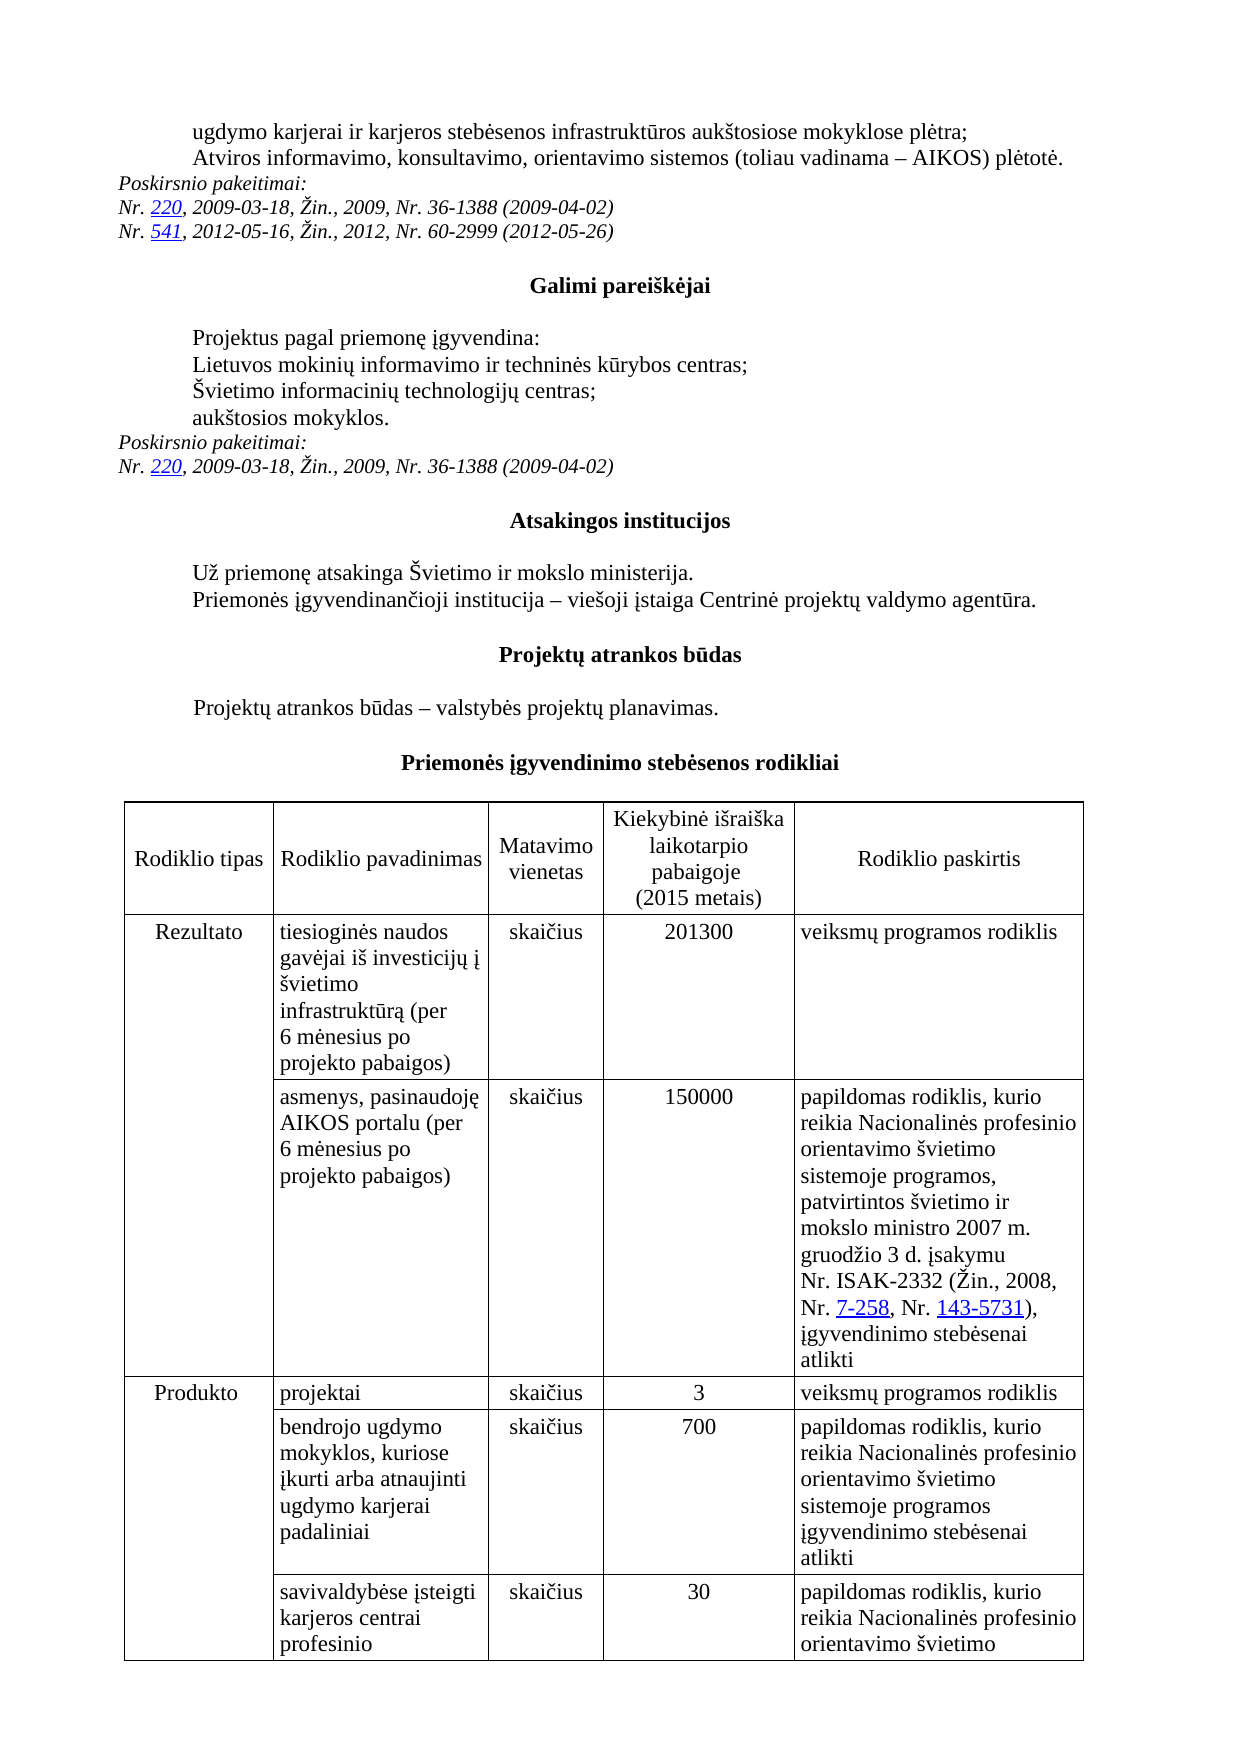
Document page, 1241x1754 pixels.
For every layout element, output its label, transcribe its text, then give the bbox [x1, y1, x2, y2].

table_cell savivaldybėse įsteigti karjeros centrai profesinio [274, 1575, 488, 1660]
text ugdymo karjerai ir karjeros stebėsenos infrastruktūros aukštosiose mokyklose plėtra; [118, 118, 1122, 144]
text Atsakingos institucijos [118, 507, 1122, 533]
table_cell skaičius [489, 1410, 603, 1574]
table_cell veiksmų programos rodiklis [795, 1377, 1083, 1409]
text Priemonės įgyvendinančioji institucija – viešoji įstaiga Centrinė projektų valdymo agentūra. [118, 586, 1122, 612]
table_cell Produkto [125, 1377, 273, 1660]
table_cell skaičius [489, 1080, 603, 1376]
table_cell 700 [604, 1410, 794, 1574]
text Poskirsnio pakeitimai: [118, 430, 1122, 454]
text aukštosios mokyklos. [118, 403, 1122, 430]
table_cell skaičius [489, 915, 603, 1079]
table_cell Rezultato [125, 915, 273, 1376]
table_cell papildomas rodiklis, kurio reikia Nacionalinės profesinio orientavimo švietimo sistemoje programos įgyvendinimo stebėsenai atlikti [795, 1410, 1083, 1574]
text Projektų atrankos būdas [118, 641, 1122, 667]
table_header Matavimo vienetas [489, 803, 603, 914]
table_cell skaičius [489, 1575, 603, 1660]
table_header Rodiklio paskirtis [795, 803, 1083, 914]
table_cell 201300 [604, 915, 794, 1079]
table_cell bendrojo ugdymo mokyklos, kuriose įkurti arba atnaujinti ugdymo karjerai padaliniai [274, 1410, 488, 1574]
table_cell skaičius [489, 1377, 603, 1409]
text Nr. 220, 2009-03-18, Žin., 2009, Nr. 36-1388 (2009-04-02) [118, 454, 1122, 478]
text Projektus pagal priemonę įgyvendina: [118, 324, 1122, 351]
table_cell papildomas rodiklis, kurio reikia Nacionalinės profesinio orientavimo švietimo sistemoje programos, patvirtintos švietimo ir mokslo ministro 2007 m. gruodžio 3 d. įsakymu Nr. ISAK-2332 (Žin., 2008, Nr. 7-258, Nr. 143-5731), įgyvendinimo stebėsenai atlikti [795, 1080, 1083, 1376]
text Galimi pareiškėjai [118, 272, 1122, 298]
table_cell 30 [604, 1575, 794, 1660]
table_header Rodiklio tipas [125, 803, 273, 914]
text Projektų atrankos būdas – valstybės projektų planavimas. [156, 694, 1122, 720]
text Nr. 541, 2012-05-16, Žin., 2012, Nr. 60-2999 (2012-05-26) [118, 219, 1122, 243]
table_cell 150000 [604, 1080, 794, 1376]
text Už priemonę atsakinga Švietimo ir mokslo ministerija. [118, 559, 1122, 586]
text Priemonės įgyvendinimo stebėsenos rodikliai [118, 749, 1122, 775]
text Lietuvos mokinių informavimo ir techninės kūrybos centras; [118, 351, 1122, 377]
text Poskirsnio pakeitimai: [118, 171, 1122, 195]
table_cell papildomas rodiklis, kurio reikia Nacionalinės profesinio orientavimo švietimo [795, 1575, 1083, 1660]
table_cell projektai [274, 1377, 488, 1409]
table_cell veiksmų programos rodiklis [795, 915, 1083, 1079]
table_header Kiekybinė išraiška laikotarpio pabaigoje (2015 metais) [604, 803, 794, 914]
table_cell 3 [604, 1377, 794, 1409]
table_cell tiesioginės naudos gavėjai iš investicijų į švietimo infrastruktūrą (per 6 mėnesius po projekto pabaigos) [274, 915, 488, 1079]
text Nr. 220, 2009-03-18, Žin., 2009, Nr. 36-1388 (2009-04-02) [118, 195, 1122, 219]
text Švietimo informacinių technologijų centras; [118, 377, 1122, 403]
table_header Rodiklio pavadinimas [274, 803, 488, 914]
table_cell asmenys, pasinaudoję AIKOS portalu (per 6 mėnesius po projekto pabaigos) [274, 1080, 488, 1376]
text Atviros informavimo, konsultavimo, orientavimo sistemos (toliau vadinama – AIKOS) plėtotė. [118, 144, 1122, 171]
